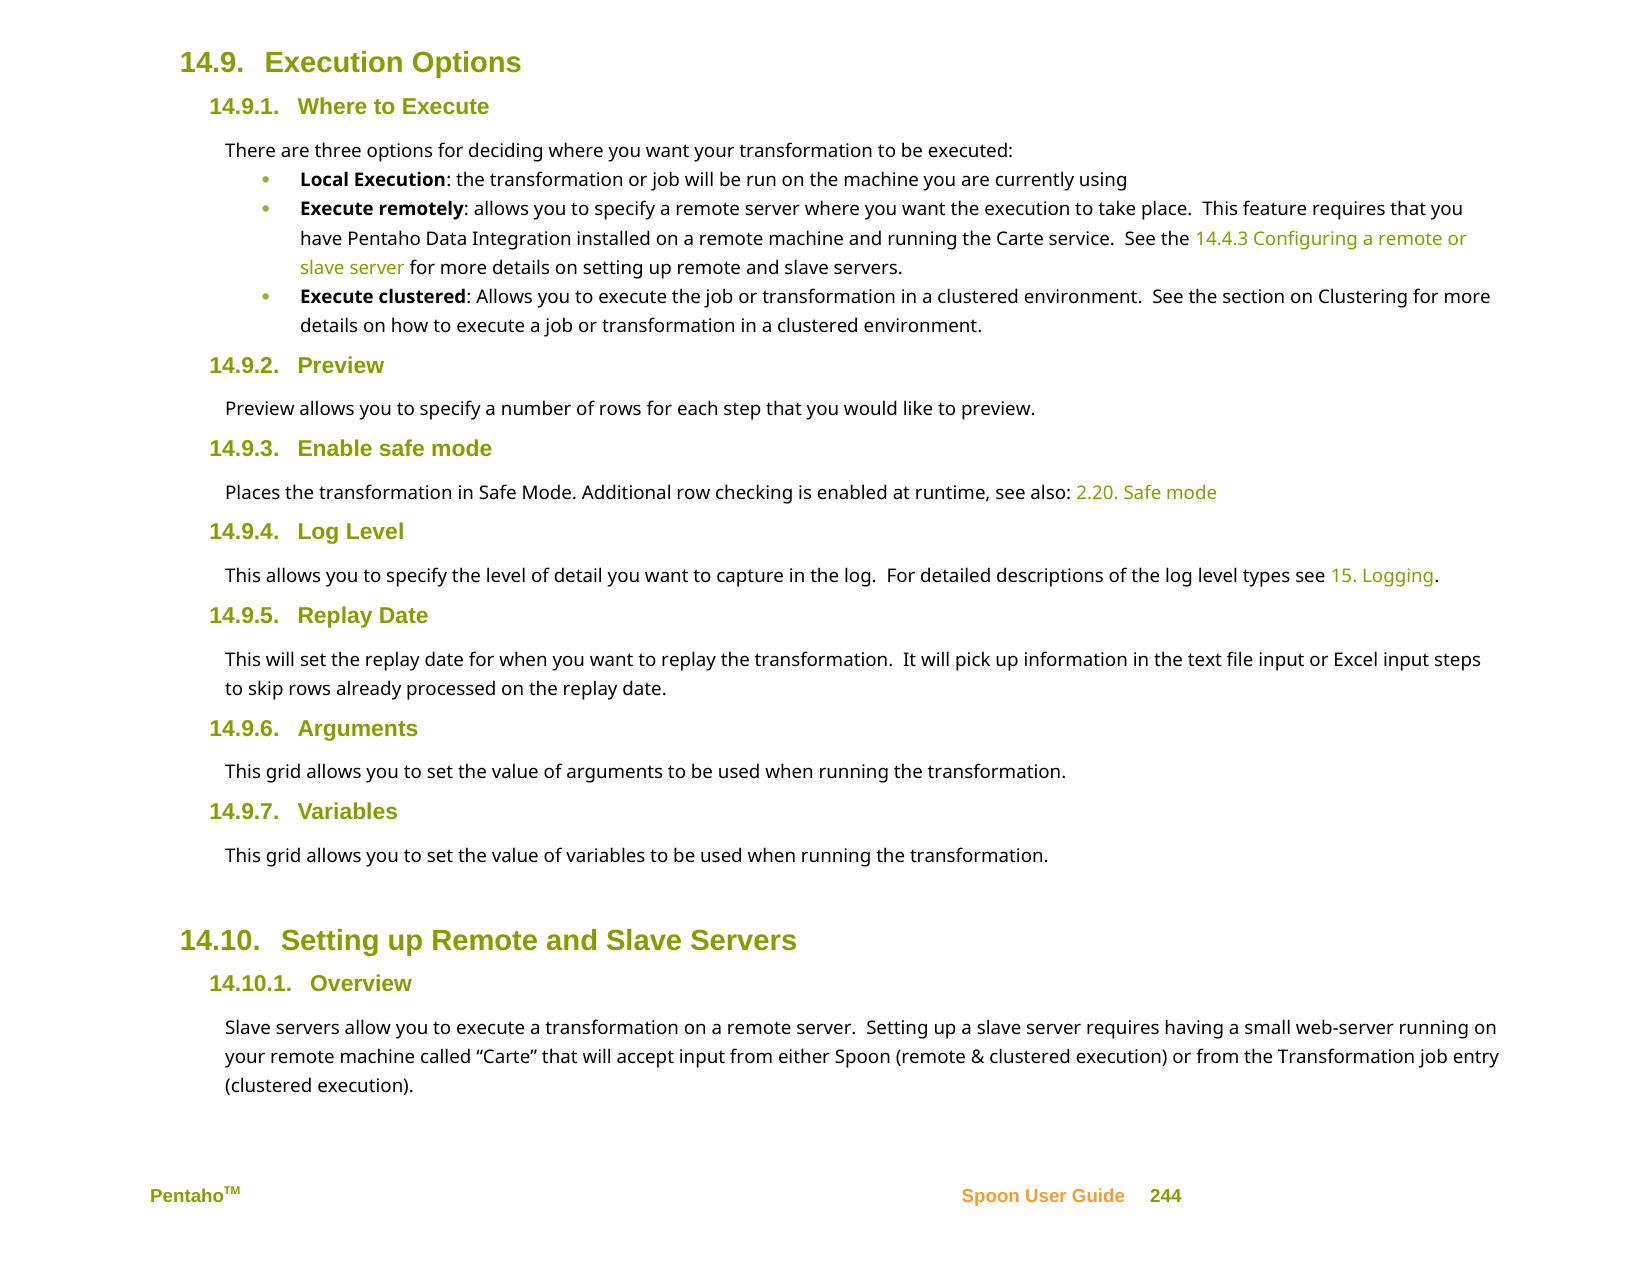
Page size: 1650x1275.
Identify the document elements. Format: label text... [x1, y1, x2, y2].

text Places the transformation in Safe Mode. Additional row checking is enabled at runtime, see also: 2.20. Safe mode [225, 476, 1500, 505]
subtitle Execution Options [179, 45, 1500, 80]
subtitle Arguments [209, 708, 1500, 743]
text This will set the replay date for when you want to replay the transformation. It will pick up information in the text file input or Excel input steps to skip rows already processed on the replay date. [225, 643, 1500, 701]
text Slave servers allow you to execute a transformation on a remote server. Setting up a slave server requires having a small web-server running on your remote machine called “Carte” that will accept input from either Spoon (remote & clustered execution) or from the Transformation job entry (clustered execution). [225, 1011, 1500, 1099]
subtitle Preview [209, 345, 1500, 380]
subtitle Log Level [209, 512, 1500, 547]
list Execute remotely: allows you to specify a remote server where you want the execution to take place. This feature requires that you have Pentaho Data Integration installed on a remote machine and running the Carte service. See the 14.4.3 Configuring a remote or slave server for more details on setting up remote and slave servers. [262, 192, 1500, 280]
text This grid allows you to set the value of variables to be used when running the transformation. [225, 839, 1500, 868]
list Execute clustered: Allows you to execute the job or transformation in a clustered environment. See the section on Clustering for more details on how to execute a job or transformation in a clustered environment. [262, 280, 1500, 338]
list Local Execution: the transformation or job will be run on the machine you are currently using [262, 163, 1500, 192]
text This allows you to specify the level of detail you want to capture in the log. For detailed descriptions of the log level types see 15. Logging. [225, 559, 1500, 588]
subtitle Setting up Remote and Slave Servers [179, 922, 1500, 957]
text There are three options for deciding where you want your transformation to be executed: [225, 134, 1500, 163]
subtitle Replay Date [209, 596, 1500, 630]
subtitle Variables [209, 792, 1500, 826]
subtitle Overview [209, 964, 1500, 999]
subtitle Enable safe mode [209, 429, 1500, 463]
text Preview allows you to specify a number of rows for each step that you would like to preview. [225, 392, 1500, 422]
subtitle Where to Execute [209, 87, 1500, 122]
text This grid allows you to set the value of arguments to be used when running the transformation. [225, 755, 1500, 784]
